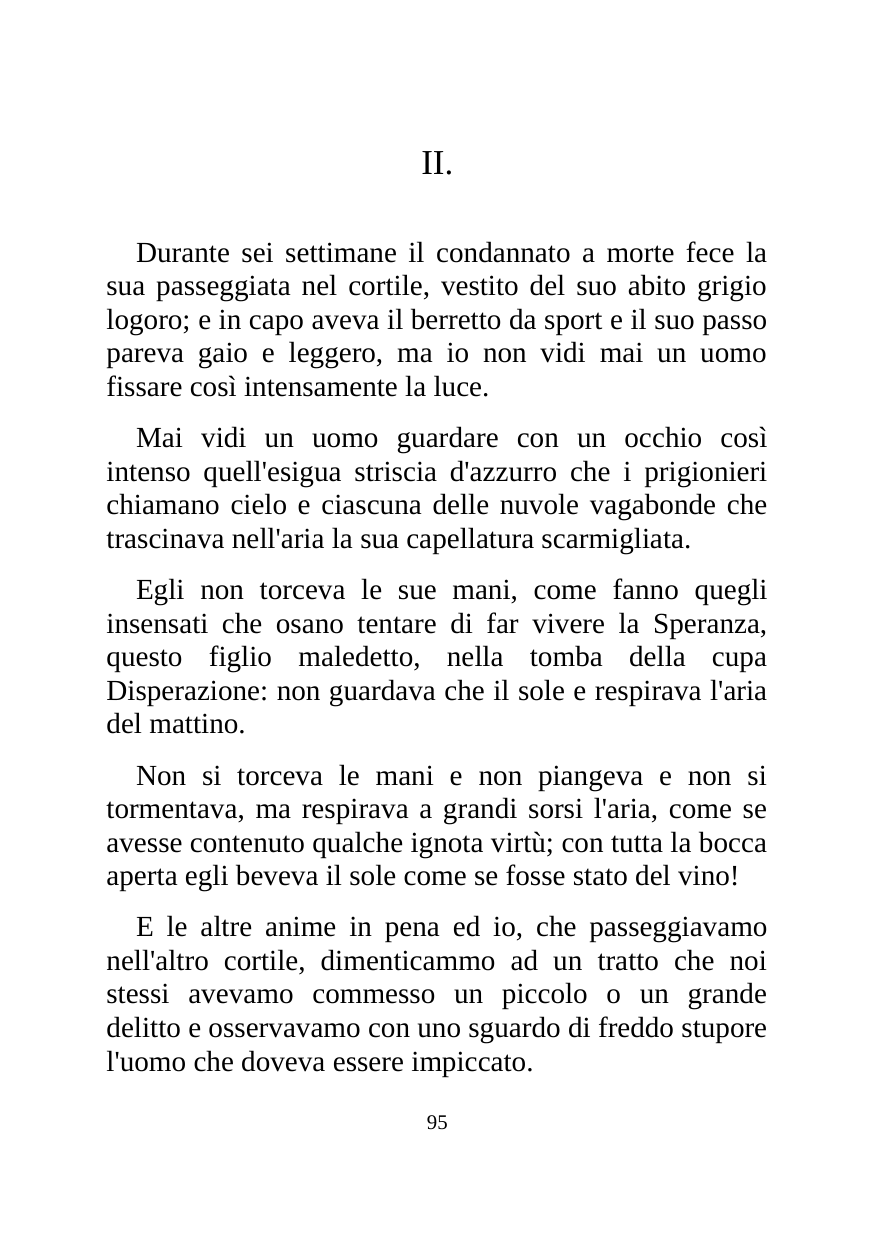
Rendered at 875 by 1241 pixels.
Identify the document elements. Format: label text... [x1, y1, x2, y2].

text Mai vidi un uomo guardare con un occhio così intenso quell'esigua striscia d'azzurro che i prigionieri chiamano cielo e ciascuna delle nuvole vagabonde che trascinava nell'aria la sua capellatura scarmigliata. [106, 420, 768, 554]
subtitle II. [106, 142, 768, 182]
text Egli non torceva le sue mani, come fanno quegli insensati che osano tentare di far vivere la Speranza, questo figlio maledetto, nella tomba della cupa Disperazione: non guardava che il sole e respirava l'aria del mattino. [106, 572, 768, 740]
text E le altre anime in pena ed io, che passeggiavamo nell'altro cortile, dimenticammo ad un tratto che noi stessi avevamo commesso un piccolo o un grande delitto e osservavamo con uno sguardo di freddo stupore l'uomo che doveva essere impiccato. [106, 909, 768, 1077]
text Durante sei settimane il condannato a morte fece la sua passeggiata nel cortile, vestito del suo abito grigio logoro; e in capo aveva il berretto da sport e il suo passo pareva gaio e leggero, ma io non vidi mai un uomo fissare così intensamente la luce. [106, 235, 768, 403]
text Non si torceva le mani e non piangeva e non si tormentava, ma respirava a grandi sorsi l'aria, come se avesse contenuto qualche ignota virtù; con tutta la bocca aperta egli beveva il sole come se fosse stato del vino! [106, 758, 768, 892]
